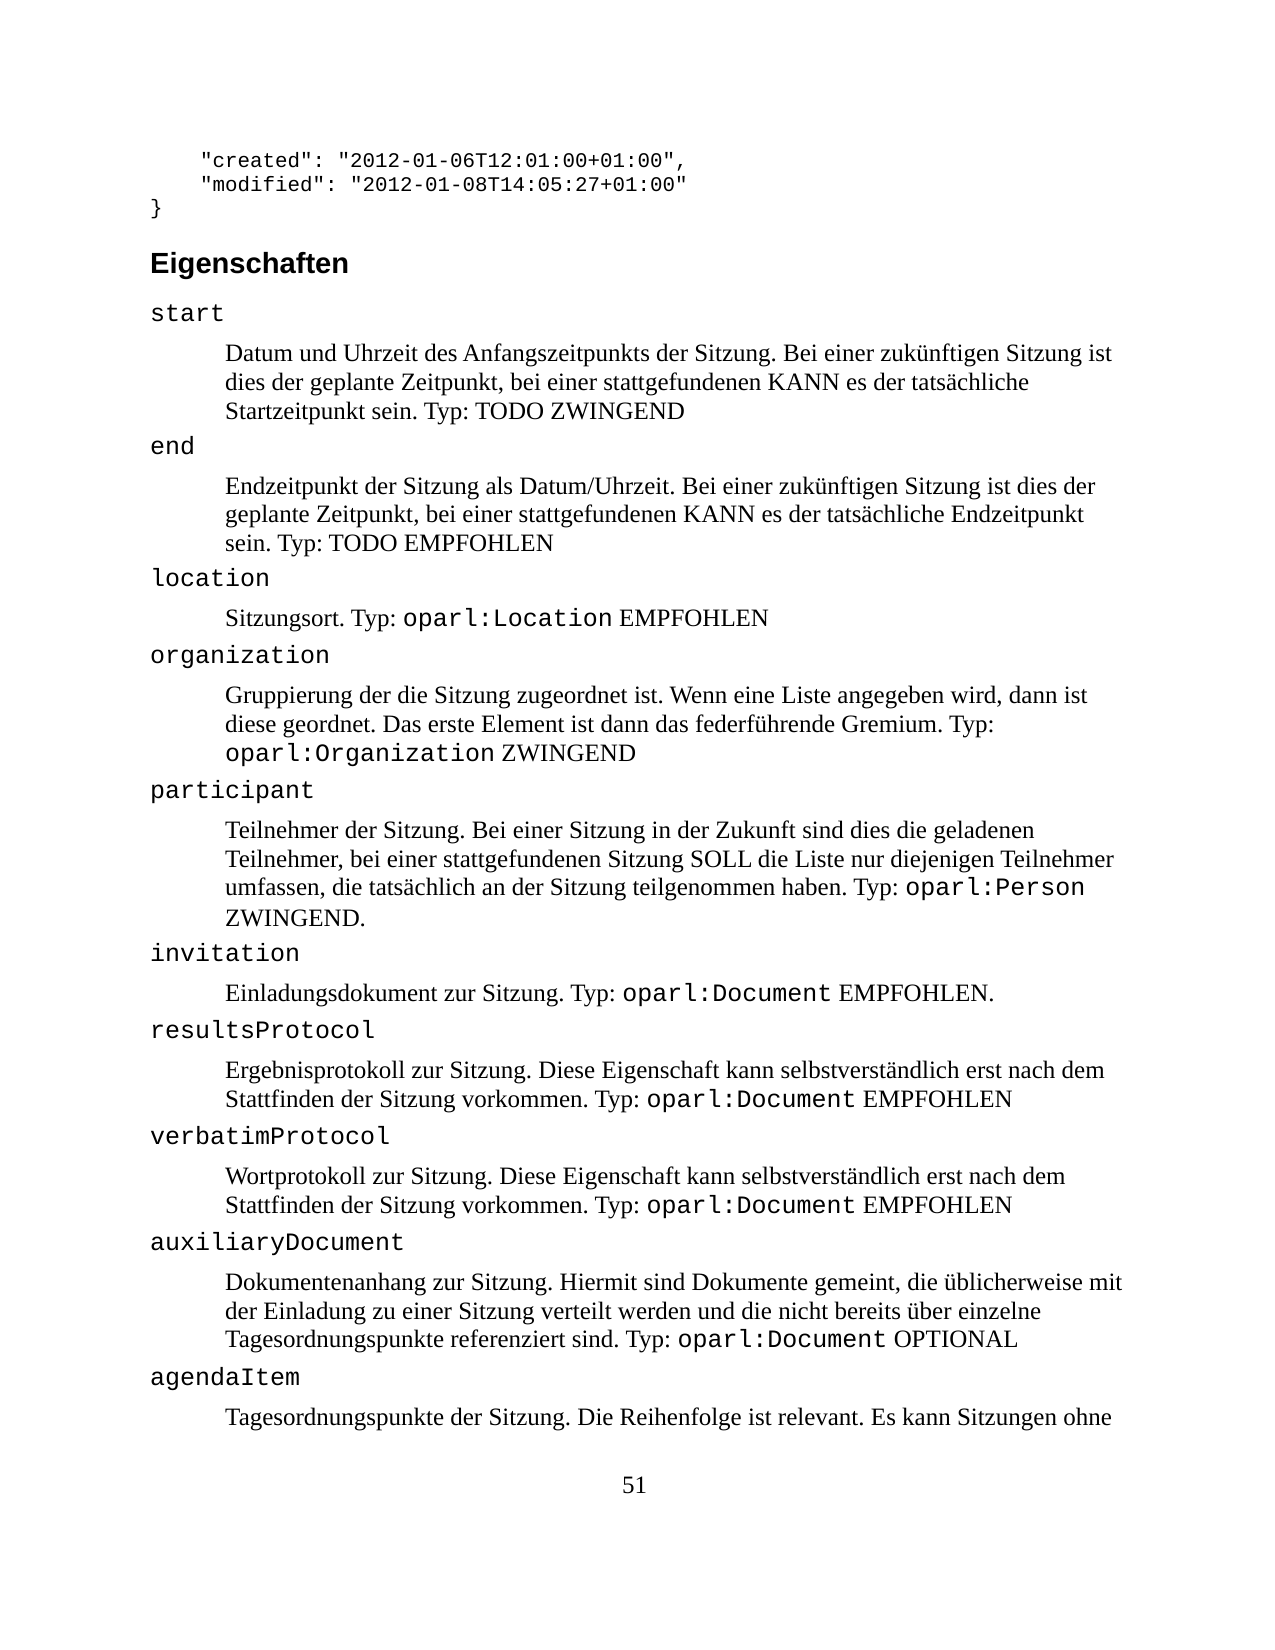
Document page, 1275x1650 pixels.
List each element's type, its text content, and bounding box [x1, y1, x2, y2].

text location [150, 566, 1125, 594]
text Gruppierung der die Sitzung zugeordnet ist. Wenn eine Liste angegeben wird, dann ist diese geordnet. Das erste Element ist dann das federführende Gremium. Typ: oparl:Organization ZWINGEND [225, 680, 1125, 769]
text Dokumentenanhang zur Sitzung. Hiermit sind Dokumente gemeint, die üblicherweise mit der Einladung zu einer Sitzung verteilt werden und die nicht bereits über einzelne Tagesordnungspunkte referenziert sind. Typ: oparl:Document OPTIONAL [225, 1267, 1125, 1355]
text } [150, 197, 1125, 221]
text "created": "2012-01-06T12:01:00+01:00", [150, 150, 1125, 174]
text "modified": "2012-01-08T14:05:27+01:00" [150, 174, 1125, 197]
text end [150, 433, 1125, 462]
text Teilnehmer der Sitzung. Bei einer Sitzung in der Zukunft sind dies die geladenen Teilnehmer, bei einer stattgefundenen Sitzung SOLL die Liste nur diejenigen Teilnehmer umfassen, die tatsächlich an der Sitzung teilgenommen haben. Typ: oparl:Person ZWINGEND. [225, 815, 1125, 932]
text participant [150, 778, 1125, 806]
text resultsProtocol [150, 1018, 1125, 1046]
text Einladungsdokument zur Sitzung. Typ: oparl:Document EMPFOHLEN. [225, 978, 1125, 1009]
text Endzeitpunkt der Sitzung als Datum/Uhrzeit. Bei einer zukünftigen Sitzung ist dies der geplante Zeitpunkt, bei einer stattgefundenen KANN es der tatsächliche Endzeitpunkt sein. Typ: TODO EMPFOHLEN [225, 471, 1125, 557]
text agendaItem [150, 1364, 1125, 1393]
text Ergebnisprotokoll zur Sitzung. Diese Eigenschaft kann selbstverständlich erst nach dem Stattfinden der Sitzung vorkommen. Typ: oparl:Document EMPFOHLEN [225, 1055, 1125, 1115]
text auxiliaryDocument [150, 1230, 1125, 1258]
text Tagesordnungspunkte der Sitzung. Die Reihenfolge ist relevant. Es kann Sitzungen ohne [225, 1402, 1125, 1430]
text verbatimProtocol [150, 1124, 1125, 1152]
text invitation [150, 941, 1125, 969]
text organization [150, 643, 1125, 671]
text Sitzungsort. Typ: oparl:Location EMPFOHLEN [225, 603, 1125, 634]
subtitle Eigenschaften [150, 246, 1125, 279]
text Wortprotokoll zur Sitzung. Diese Eigenschaft kann selbstverständlich erst nach dem Stattfinden der Sitzung vorkommen. Typ: oparl:Document EMPFOHLEN [225, 1161, 1125, 1221]
text start [150, 301, 1125, 329]
text Datum und Uhrzeit des Anfangszeitpunkts der Sitzung. Bei einer zukünftigen Sitzung ist dies der geplante Zeitpunkt, bei einer stattgefundenen KANN es der tatsächliche Startzeitpunkt sein. Typ: TODO ZWINGEND [225, 338, 1125, 424]
